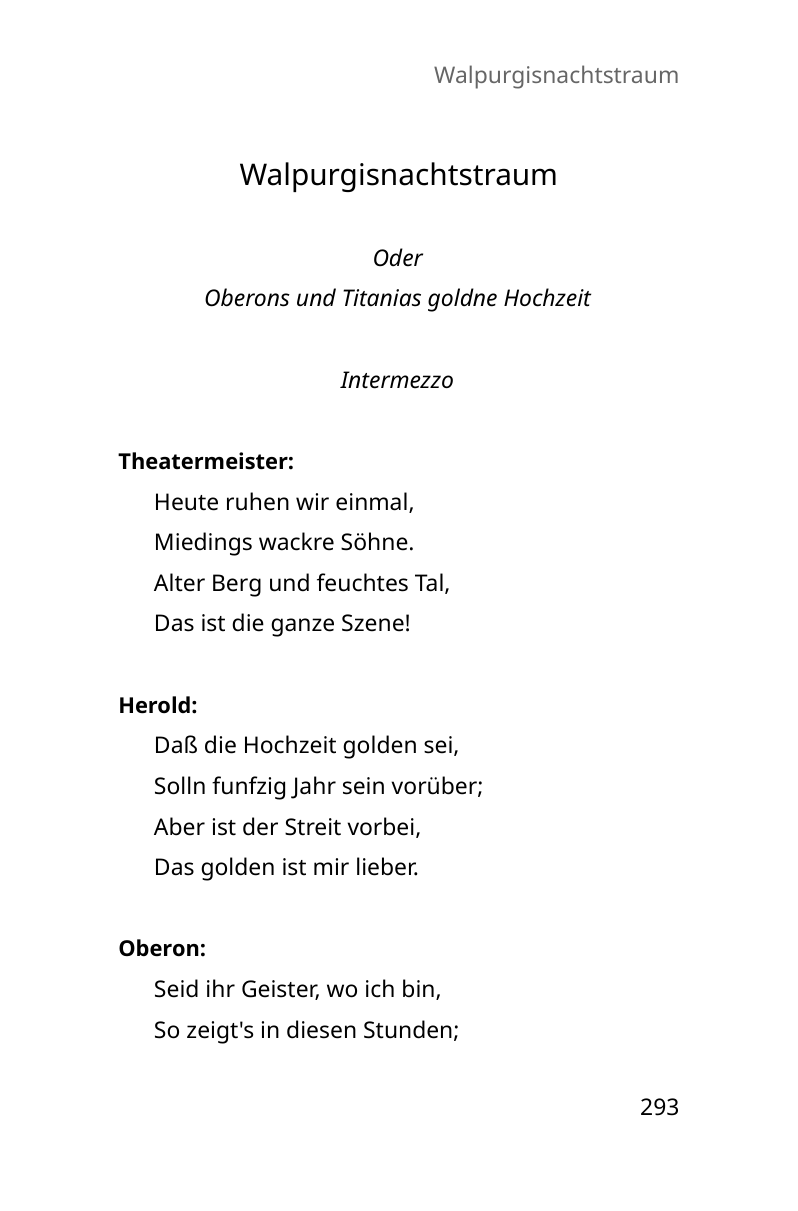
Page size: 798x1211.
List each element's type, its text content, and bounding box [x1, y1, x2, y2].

text Intermezzo [118, 335, 679, 395]
text Theatermeister: Heute ruhen wir einmal, Miedings wackre Söhne. Alter Berg und feuchtes Tal, Das ist die ganze Szene! [118, 416, 679, 638]
subtitle Walpurgisnachtstraum [118, 120, 679, 194]
text Oberon: Seid ihr Geister, wo ich bin, So zeigt's in diesen Stunden; [118, 909, 679, 1045]
text Oder Oberons und Titanias goldne Hochzeit [118, 217, 679, 313]
text Herold: Daß die Hochzeit golden sei, Solln funfzig Jahr sein vorüber; Aber ist der Streit vorbei, Das golden ist mir lieber. [118, 666, 679, 882]
